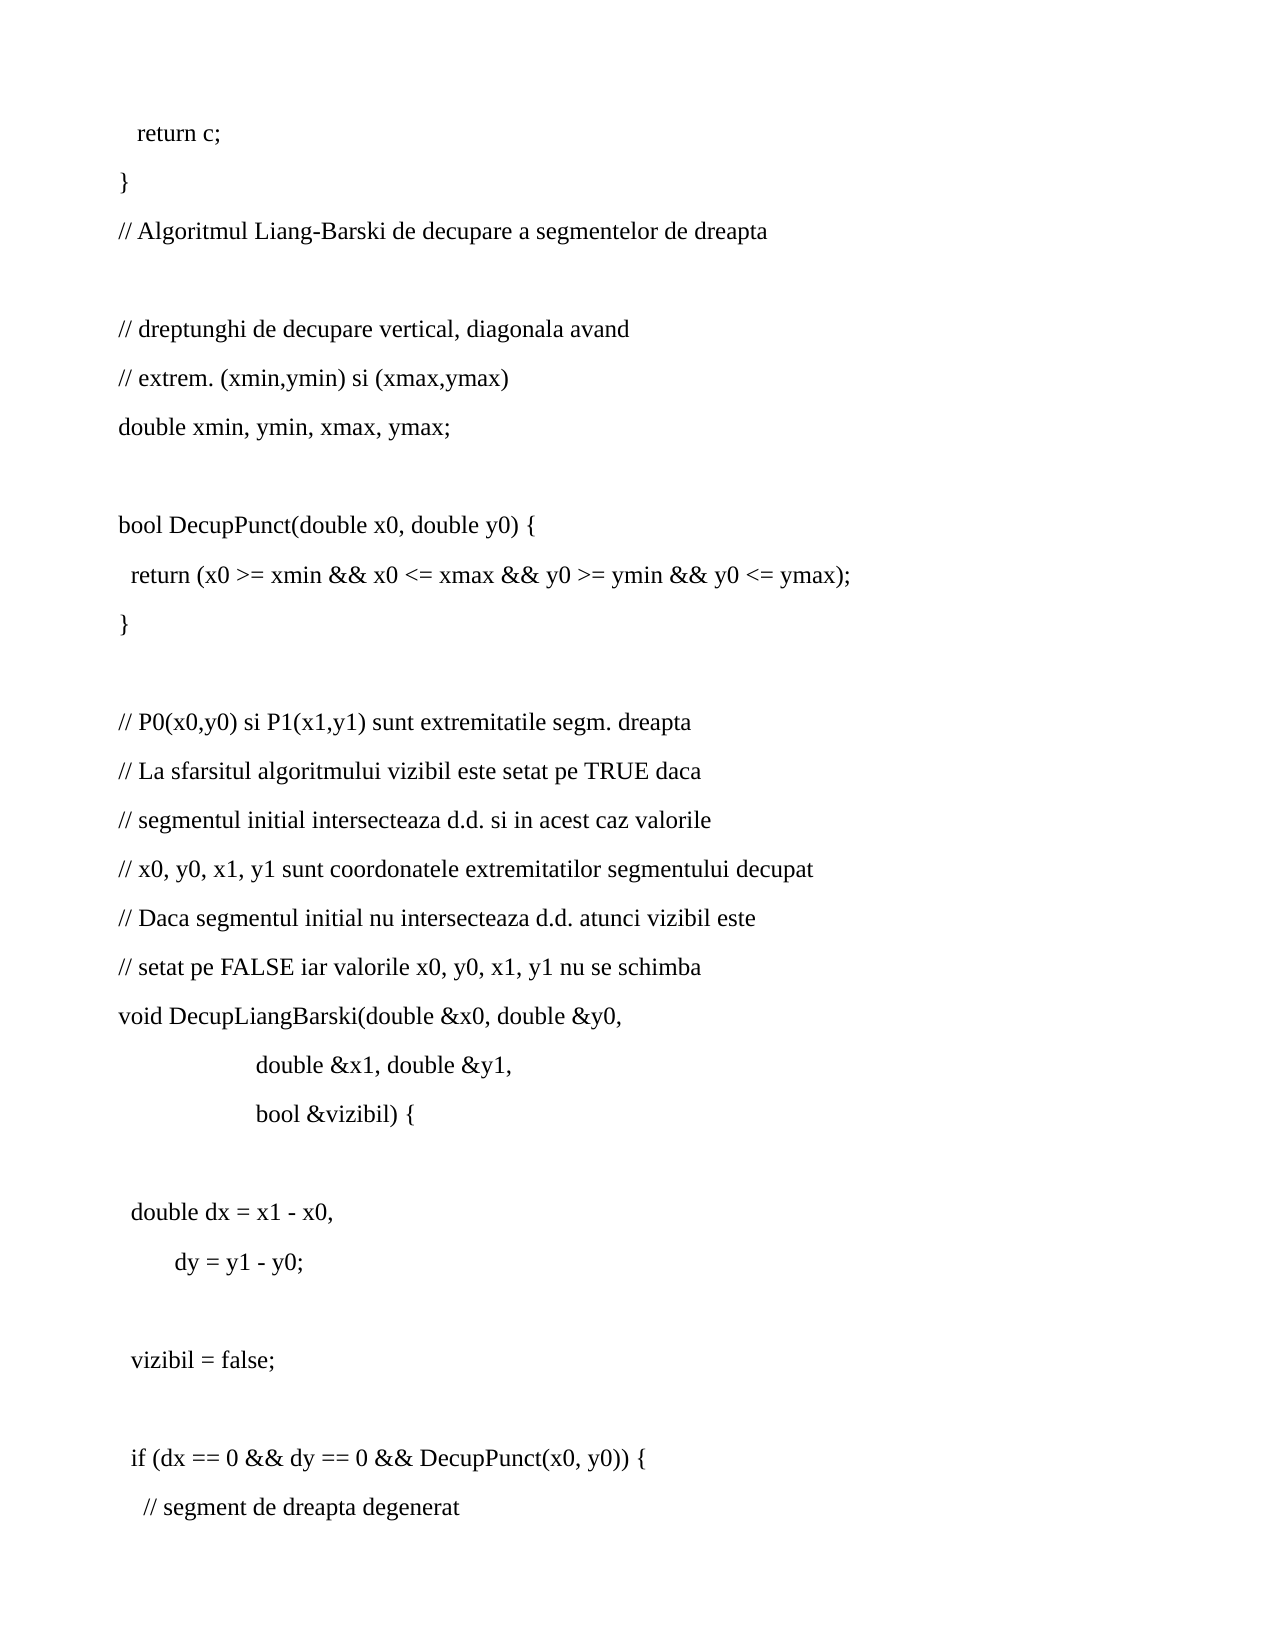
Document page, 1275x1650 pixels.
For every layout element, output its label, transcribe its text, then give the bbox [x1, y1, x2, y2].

text return (x0 >= xmin && x0 <= xmax && y0 >= ymin && y0 <= ymax); [118, 560, 1157, 588]
text bool DecupPunct(double x0, double y0) { [118, 511, 1157, 539]
text double &x1, double &y1, [118, 1050, 1157, 1079]
text // setat pe FALSE iar valorile x0, y0, x1, y1 nu se schimba [118, 952, 1157, 981]
text } [118, 167, 1157, 196]
text // segmentul initial intersecteaza d.d. si in acest caz valorile [118, 805, 1157, 834]
text // La sfarsitul algoritmului vizibil este setat pe TRUE daca [118, 756, 1157, 785]
text vizibil = false; [118, 1345, 1157, 1373]
text return c; [118, 118, 1157, 147]
text bool &vizibil) { [118, 1099, 1157, 1128]
text } [118, 609, 1157, 637]
text // P0(x0,y0) si P1(x1,y1) sunt extremitatile segm. dreapta [118, 707, 1157, 736]
text // extrem. (xmin,ymin) si (xmax,ymax) [118, 363, 1157, 392]
text // x0, y0, x1, y1 sunt coordonatele extremitatilor segmentului decupat [118, 854, 1157, 883]
text // Algoritmul Liang-Barski de decupare a segmentelor de dreapta [118, 216, 1157, 245]
text double xmin, ymin, xmax, ymax; [118, 412, 1157, 441]
text dy = y1 - y0; [118, 1247, 1157, 1275]
text if (dx == 0 && dy == 0 && DecupPunct(x0, y0)) { [118, 1443, 1157, 1472]
text double dx = x1 - x0, [118, 1197, 1157, 1226]
text void DecupLiangBarski(double &x0, double &y0, [118, 1001, 1157, 1030]
text // Daca segmentul initial nu intersecteaza d.d. atunci vizibil este [118, 903, 1157, 932]
text // dreptunghi de decupare vertical, diagonala avand [118, 314, 1157, 343]
text // segment de dreapta degenerat [118, 1492, 1157, 1521]
